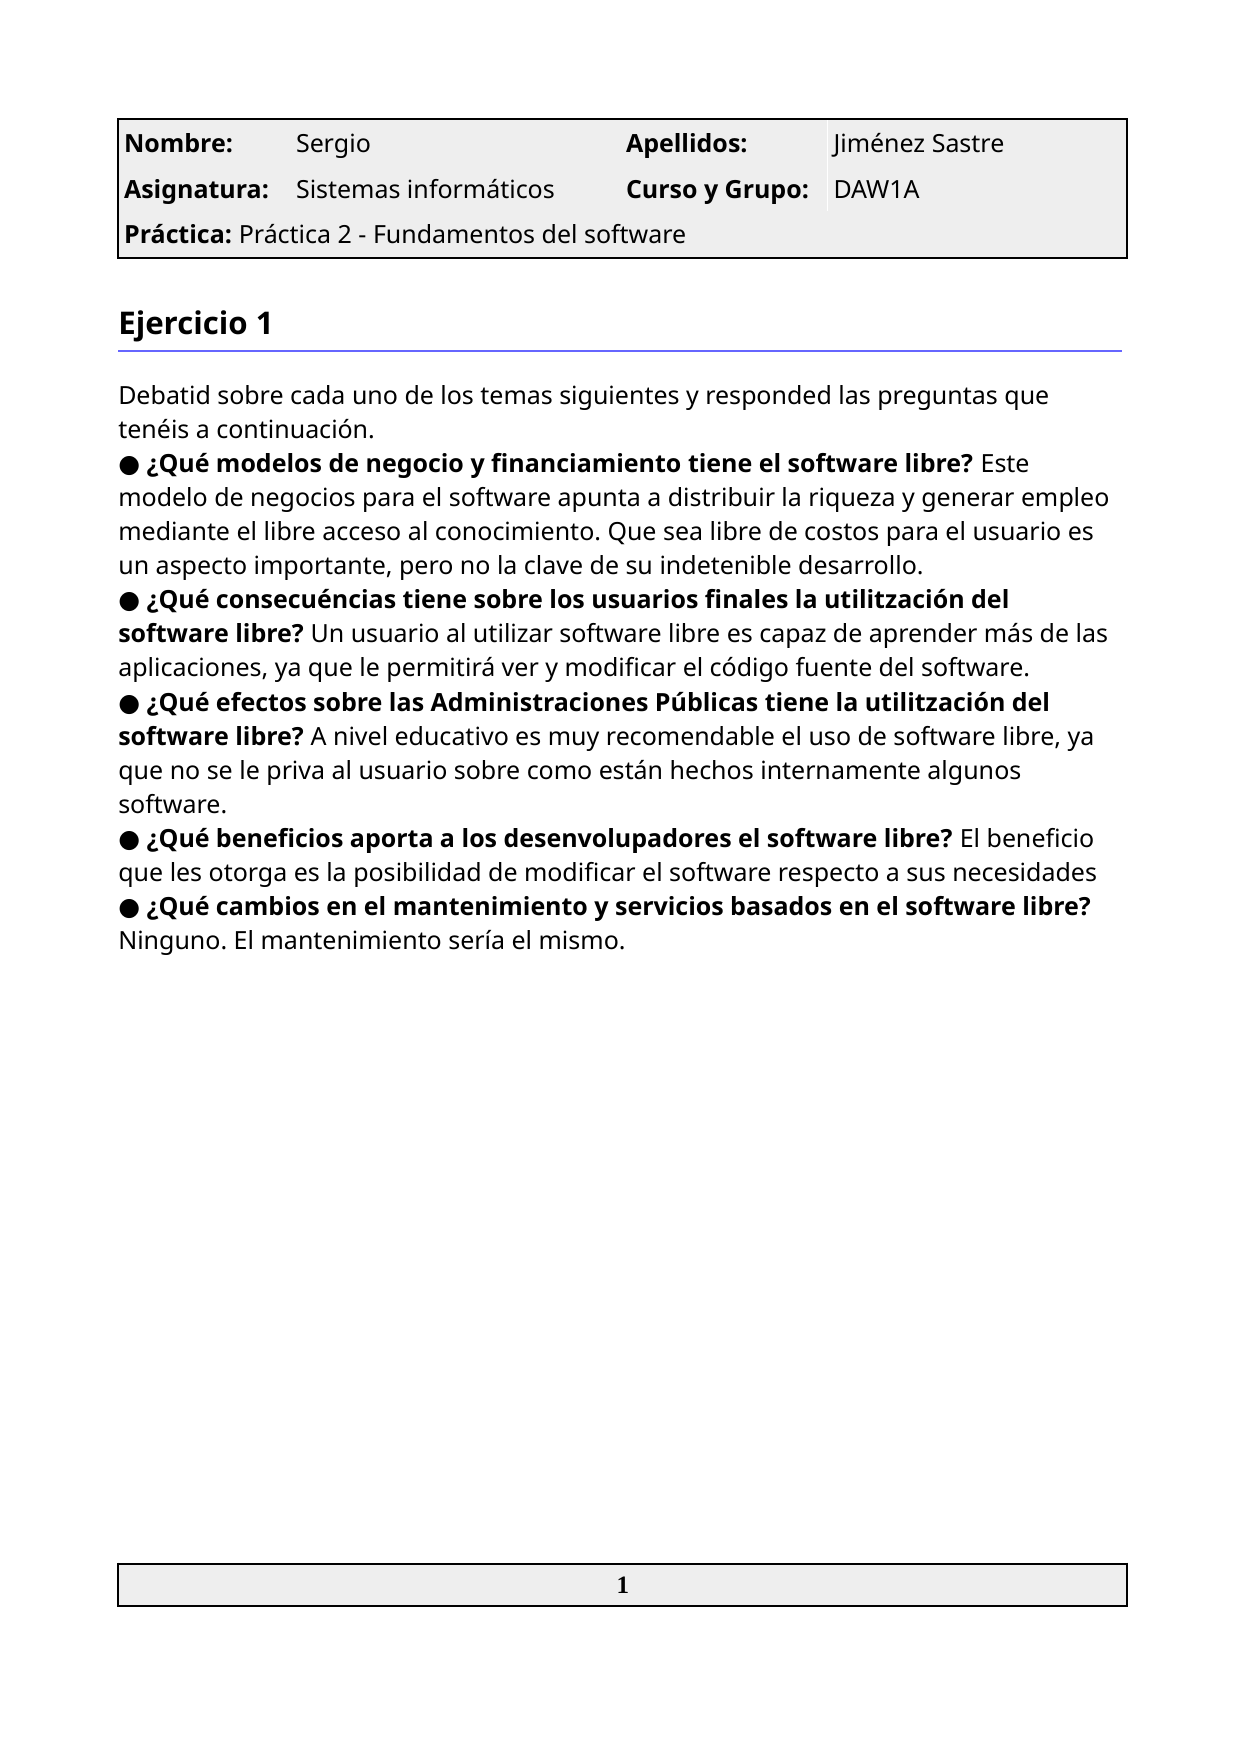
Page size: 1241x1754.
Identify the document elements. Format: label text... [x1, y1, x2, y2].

text ● ¿Qué efectos sobre las Administraciones Públicas tiene la utilitzación del software libre? A nivel educativo es muy recomendable el uso de software libre, ya que no se le priva al usuario sobre como están hechos internamente algunos software. [118, 684, 1122, 820]
text Debatid sobre cada uno de los temas siguientes y responded las preguntas que tenéis a continuación. [118, 378, 1122, 446]
text ● ¿Qué cambios en el mantenimiento y servicios basados en el software libre? Ninguno. El mantenimiento sería el mismo. [118, 888, 1122, 957]
text ● ¿Qué consecuéncias tiene sobre los usuarios finales la utilitzación del software libre? Un usuario al utilizar software libre es capaz de aprender más de las aplicaciones, ya que le permitirá ver y modificar el código fuente del software. [118, 582, 1122, 684]
text Ejercicio 1 [118, 301, 1122, 344]
table_header [118, 352, 1122, 378]
text ● ¿Qué modelos de negocio y financiamiento tiene el software libre? Este modelo de negocios para el software apunta a distribuir la riqueza y generar empleo mediante el libre acceso al conocimiento. Que sea libre de costos para el usuario es un aspecto importante, pero no la clave de su indetenible desarrollo. [118, 446, 1122, 582]
text ● ¿Qué beneficios aporta a los desenvolupadores el software libre? El beneficio que les otorga es la posibilidad de modificar el software respecto a sus necesidades [118, 820, 1122, 888]
